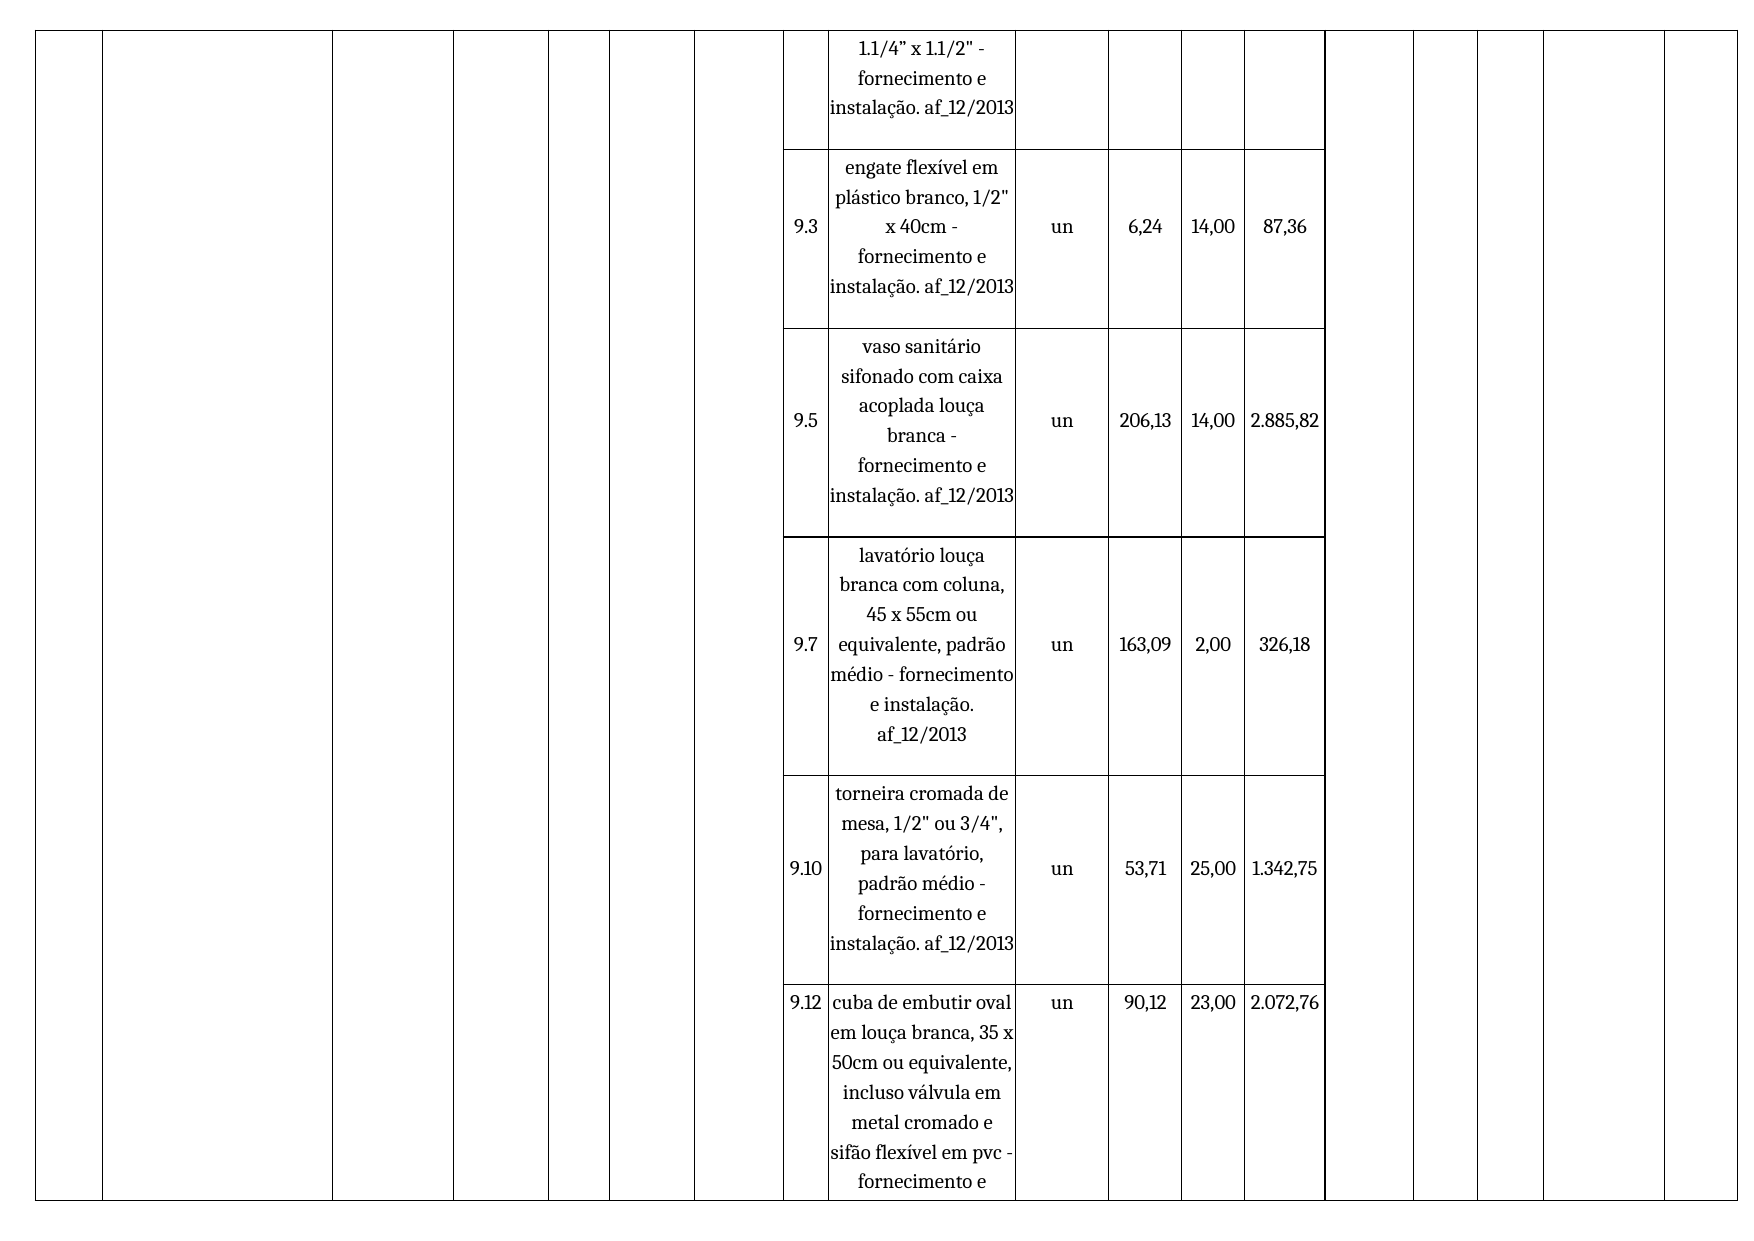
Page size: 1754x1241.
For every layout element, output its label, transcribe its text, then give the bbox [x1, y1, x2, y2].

table_cell 87,36 [1245, 150, 1324, 328]
table_cell un [1016, 150, 1108, 328]
table_cell 326,18 [1245, 538, 1324, 775]
table_cell [1326, 31, 1413, 1200]
table_cell cuba de embutir oval em louça branca, 35 x 50cm ou equivalente, incluso válvula em metal cromado e sifão flexível em pvc - fornecimento e [829, 985, 1015, 1200]
table_cell un [1016, 776, 1108, 984]
table_cell engate flexível em plástico branco, 1/2" x 40cm - fornecimento e instalação. af_12/2013 [829, 150, 1015, 328]
table_cell [36, 31, 102, 1200]
table_cell 2.885,82 [1245, 329, 1324, 536]
table_cell 9.7 [784, 538, 828, 775]
table_cell [333, 31, 453, 1200]
table_cell 90,12 [1109, 985, 1181, 1200]
table_cell [1182, 31, 1244, 149]
table_cell un [1016, 538, 1108, 775]
table_cell [784, 31, 828, 149]
table_cell [1544, 31, 1664, 1200]
table_cell [1109, 31, 1181, 149]
table_cell 9.5 [784, 329, 828, 536]
table_cell un [1016, 985, 1108, 1200]
table_cell [1245, 31, 1324, 149]
table_cell [610, 31, 694, 1200]
table_cell 9.12 [784, 985, 828, 1200]
table_cell [549, 31, 609, 1200]
table_cell [1414, 31, 1477, 1200]
table_cell un [1016, 329, 1108, 536]
table_cell 163,09 [1109, 538, 1181, 775]
table_cell [695, 31, 783, 1200]
table_cell 53,71 [1109, 776, 1181, 984]
table_cell [1016, 31, 1108, 149]
table_cell 206,13 [1109, 329, 1181, 536]
table_cell [1478, 31, 1543, 1200]
table_cell 25,00 [1182, 776, 1244, 984]
table_cell 2.072,76 [1245, 985, 1324, 1200]
table_cell 1.342,75 [1245, 776, 1324, 984]
table_cell [103, 31, 332, 1200]
table_cell 2,00 [1182, 538, 1244, 775]
table_cell lavatório louça branca com coluna, 45 x 55cm ou equivalente, padrão médio - fornecimento e instalação. af_12/2013 [829, 538, 1015, 775]
table_cell 6,24 [1109, 150, 1181, 328]
table_cell torneira cromada de mesa, 1/2" ou 3/4", para lavatório, padrão médio - fornecimento e instalação. af_12/2013 [829, 776, 1015, 984]
table_cell 23,00 [1182, 985, 1244, 1200]
table_cell 9.3 [784, 150, 828, 328]
table_cell vaso sanitário sifonado com caixa acoplada louça branca - fornecimento e instalação. af_12/2013 [829, 329, 1015, 536]
table_cell [454, 31, 548, 1200]
table_cell 1.1/4” x 1.1/2" - fornecimento e instalação. af_12/2013 [829, 31, 1015, 149]
table_cell 9.10 [784, 776, 828, 984]
table_cell [1665, 31, 1737, 1200]
table_cell 14,00 [1182, 329, 1244, 536]
table_cell 14,00 [1182, 150, 1244, 328]
